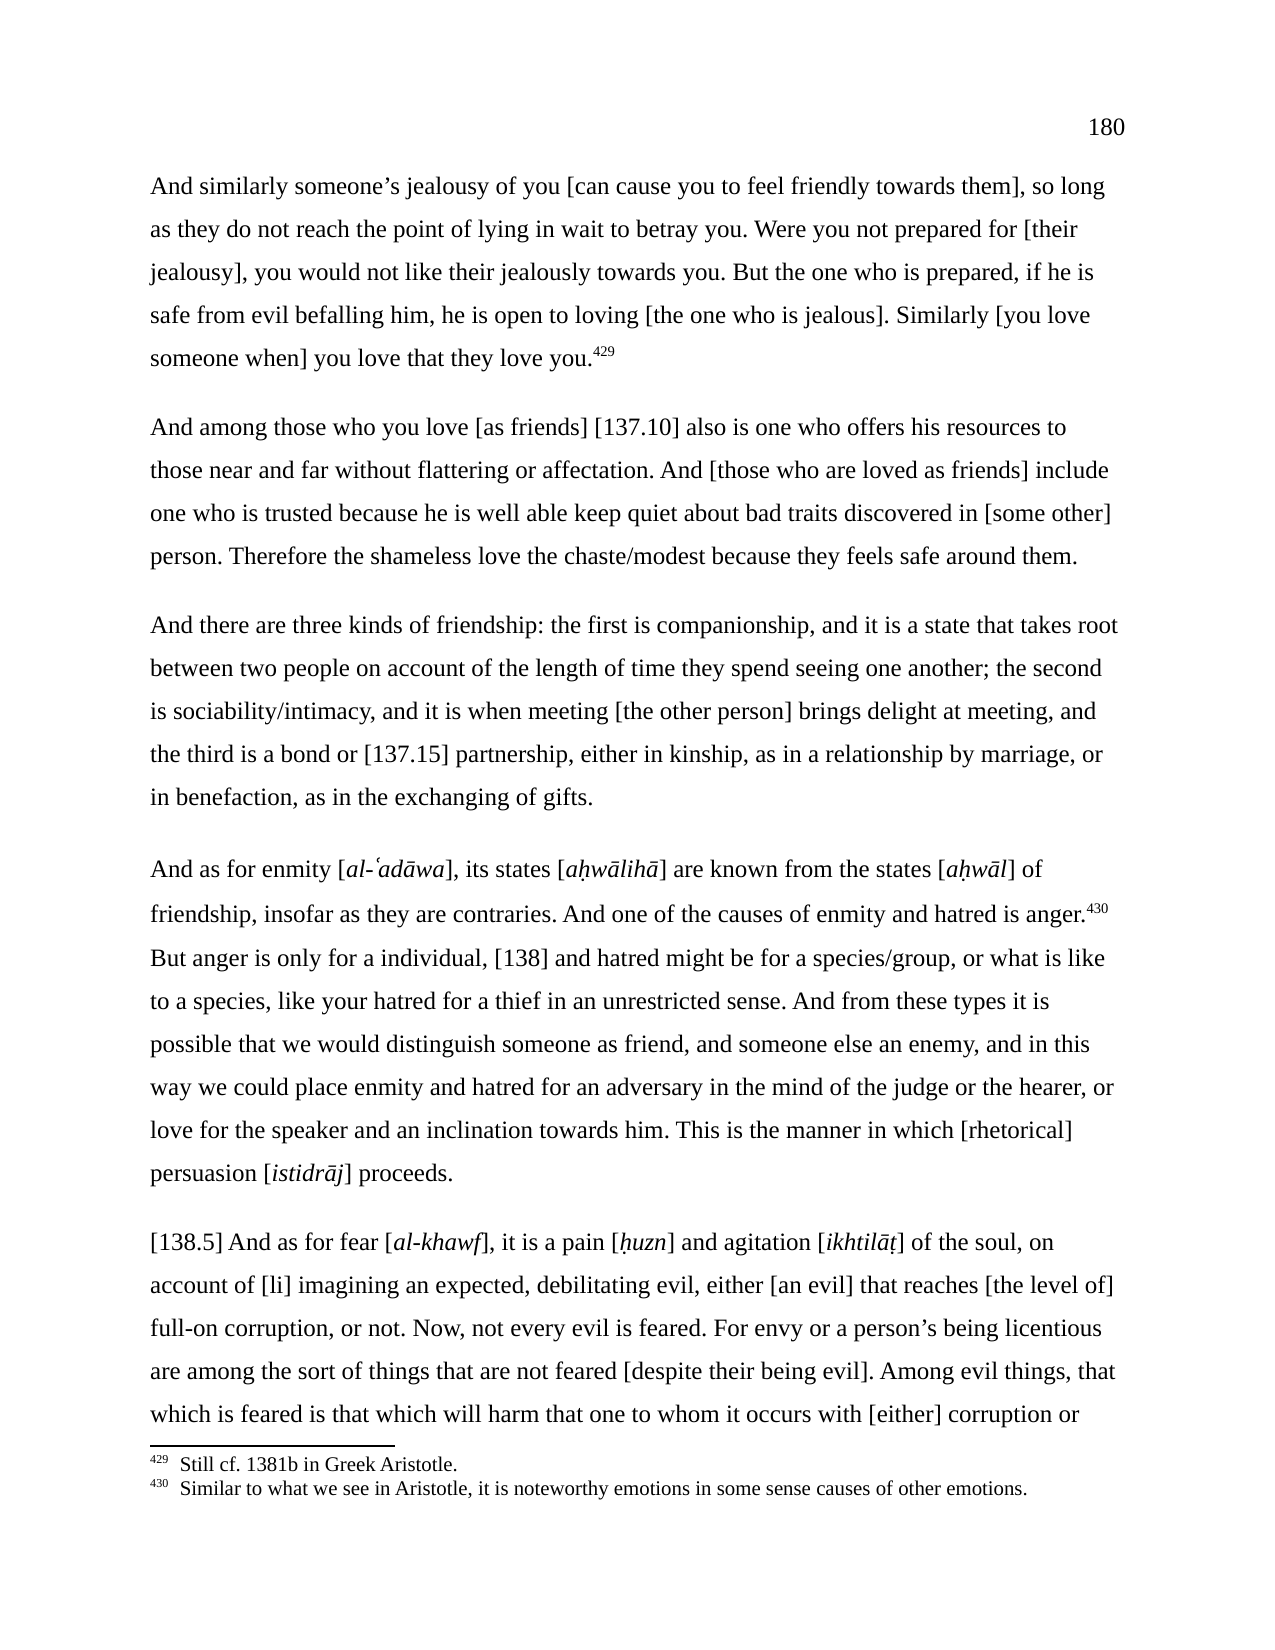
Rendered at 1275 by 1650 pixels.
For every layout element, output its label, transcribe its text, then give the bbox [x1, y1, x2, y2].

text [138.5] And as for fear [al-khawf], it is a pain [ḥuzn] and agitation [ikhtilāṭ] of the soul, on account of [li] imagining an expected, debilitating evil, either [an evil] that reaches [the level of] full-on corruption, or not. Now, not every evil is feared. For envy or a person’s being licentious are among the sort of things that are not feared [despite their being evil]. Among evil things, that which is feared is that which will harm that one to whom it occurs with [either] corruption or [150, 1227, 1125, 1428]
text And there are three kinds of friendship: the first is companionship, and it is a state that takes root between two people on account of the length of time they spend seeing one another; the second is sociability/intimacy, and it is when meeting [the other person] brings delight at meeting, and the third is a bond or [137.15] partnership, either in kinship, as in a relationship by marriage, or in benefaction, as in the exchanging of gifts. [150, 610, 1125, 811]
text And as for enmity [al-ʿadāwa], its states [aḥwālihā] are known from the states [aḥwāl] of friendship, insofar as they are contraries. And one of the causes of enmity and hatred is anger. But anger is only for a individual, [138] and hatred might be for a species/group, or what is like to a species, like your hatred for a thief in an unrestricted sense. And from these types it is possible that we would distinguish someone as friend, and someone else an enemy, and in this way we could place enmity and hatred for an adversary in the mind of the judge or the hearer, or love for the speaker and an inclination towards him. This is the manner in which [rhetorical] persuasion [istidrāj] proceeds. [150, 851, 1125, 1187]
text And among those who you love [as friends] [137.10] also is one who offers his resources to those near and far without flattering or affectation. And [those who are loved as friends] include one who is trusted because he is well able keep quiet about bad traits discovered in [some other] person. Therefore the shameless love the chaste/modest because they feels safe around them. [150, 412, 1125, 570]
text And similarly someone’s jealousy of you [can cause you to feel friendly towards them], so long as they do not reach the point of lying in wait to betray you. Were you not prepared for [their jealousy], you would not like their jealously towards you. But the one who is prepared, if he is safe from evil befalling him, he is open to loving [the one who is jealous]. Similarly [you love someone when] you love that they love you. [150, 171, 1125, 372]
text Still cf. 1381b in Greek Aristotle. [150, 1452, 1125, 1476]
text Similar to what we see in Aristotle, it is noteworthy emotions in some sense causes of other emotions. [150, 1476, 1125, 1500]
